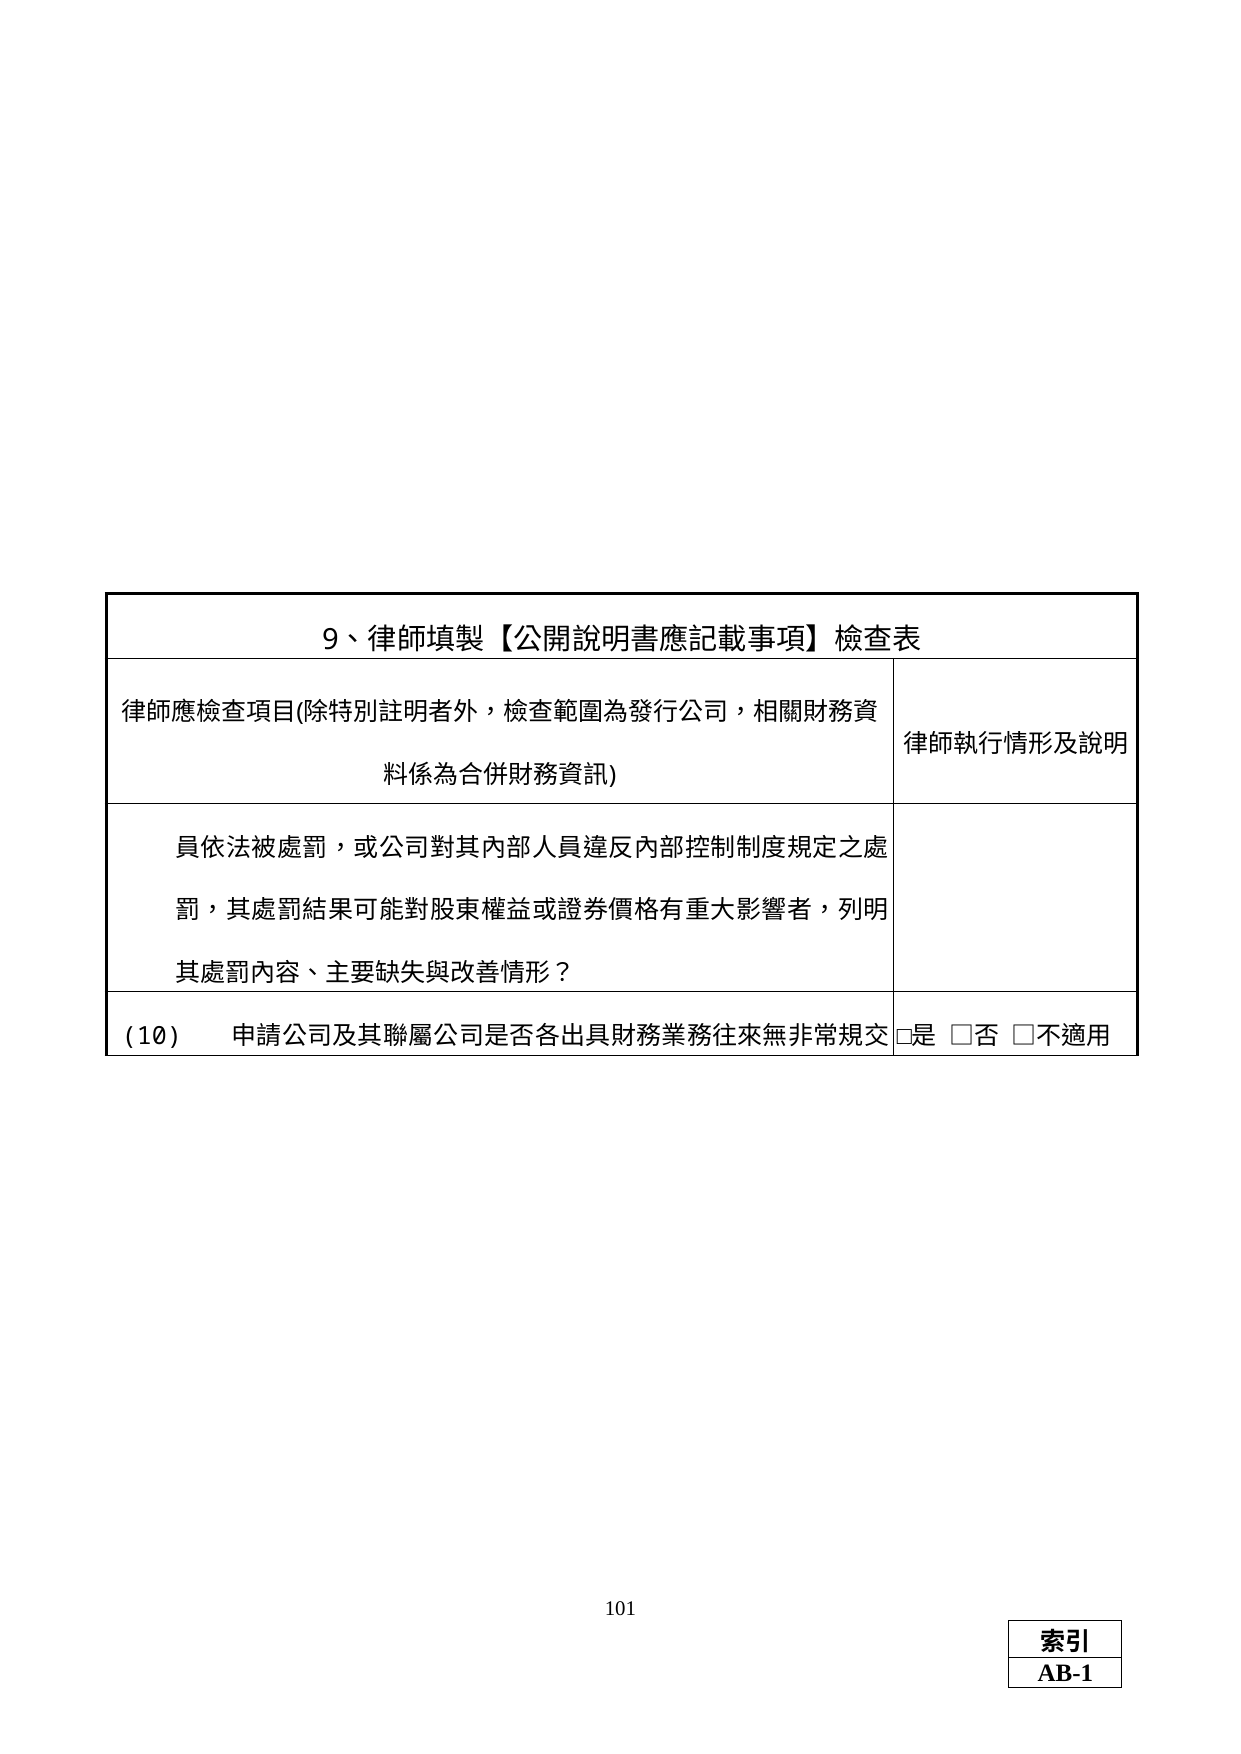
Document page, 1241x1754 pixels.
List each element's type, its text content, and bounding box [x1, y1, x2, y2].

table_cell 律師應檢查項目(除特別註明者外，檢查範圍為發行公司，相關財務資料係為合併財務資訊) [108, 659, 893, 803]
table_cell □是 □否 □不適用 [894, 992, 1136, 1055]
table_cell [894, 804, 1136, 991]
table_cell 員依法被處罰，或公司對其內部人員違反內部控制制度規定之處罰，其處罰結果可能對股東權益或證券價格有重大影響者，列明其處罰內容、主要缺失與改善情形？ [108, 804, 893, 991]
table_header 9、律師填製【公開說明書應記載事項】檢查表 [108, 595, 1136, 658]
table_cell 申請公司及其聯屬公司是否各出具財務業務往來無非常規交 [108, 992, 893, 1055]
table_cell 律師執行情形及說明 [894, 659, 1136, 803]
